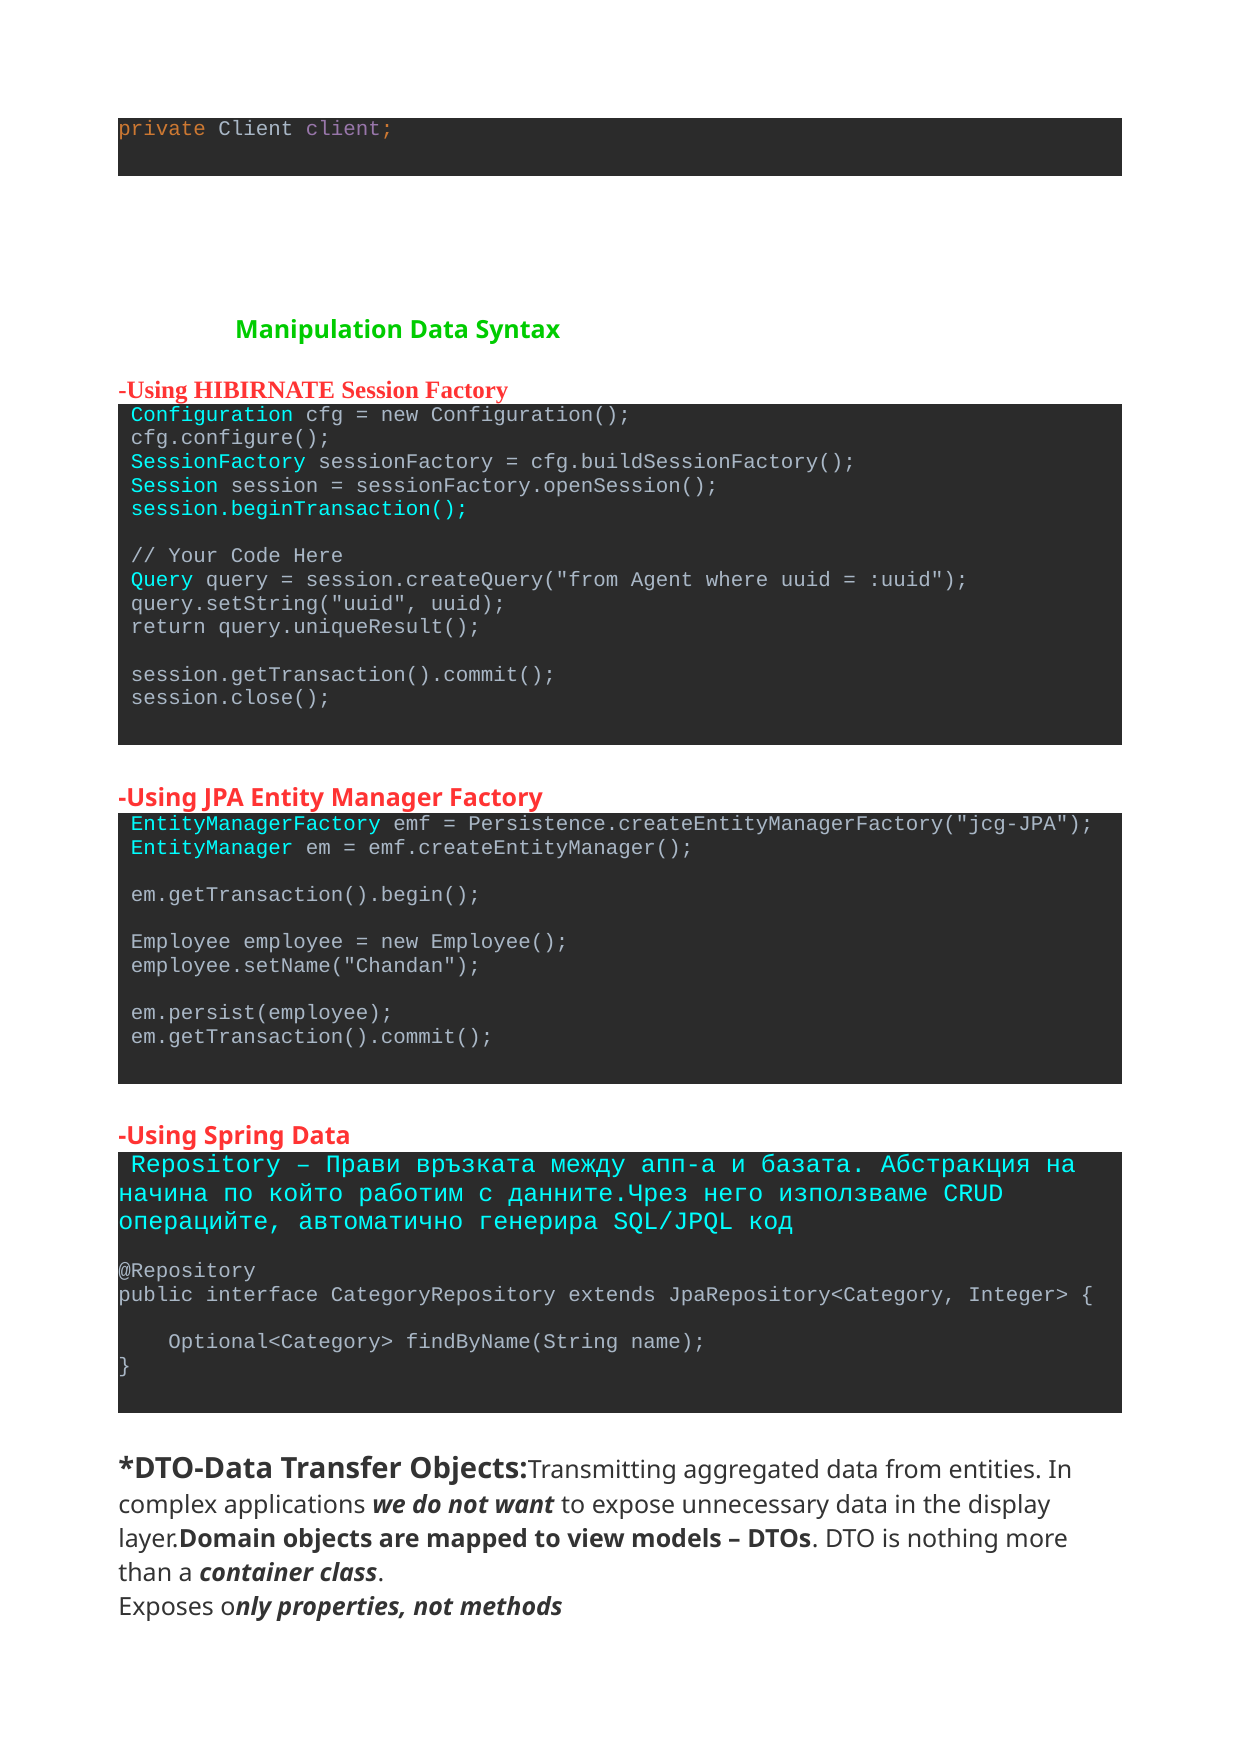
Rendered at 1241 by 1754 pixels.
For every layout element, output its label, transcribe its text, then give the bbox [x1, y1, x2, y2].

text Session session = sessionFactory.openSession(); [118, 474, 1122, 498]
text Employee employee = new Employee(); [118, 931, 1122, 955]
text Configuration cfg = new Configuration(); [118, 404, 1122, 427]
text em.getTransaction().begin(); [118, 884, 1122, 908]
text *DTO-Data Transfer Objects:Transmitting aggregated data from entities. In complex applications we do not want to expose unnecessary data in the display layer.Domain objects are mapped to view models – DTOs. DTO is nothing more than a container class. [118, 1447, 1122, 1589]
text session.getTransaction().commit(); [118, 664, 1122, 687]
text EntityManagerFactory emf = Persistence.createEntityManagerFactory("jcg-JPA"); [118, 813, 1122, 837]
text EntityManager em = emf.createEntityManager(); [118, 837, 1122, 861]
text Repository – Прави връзката между апп-а и базата. Абстракция на начина по който работим с данните.Чрез него използваме CRUD операцийте, автоматично генерира SQL/JPQL код [118, 1152, 1122, 1237]
text employee.setName("Chandan"); [118, 955, 1122, 979]
text SessionFactory sessionFactory = cfg.buildSessionFactory(); [118, 451, 1122, 474]
text cfg.configure(); [118, 427, 1122, 451]
text session.beginTransaction(); [118, 498, 1122, 522]
text em.persist(employee); [118, 1002, 1122, 1026]
text -Using JPA Entity Manager Factory [118, 779, 1122, 813]
text } [118, 1355, 1122, 1379]
text private Client client; [118, 118, 1122, 142]
text // Your Code Here [118, 546, 1122, 569]
text -Using HIBIRNATE Session Factory [118, 375, 1122, 404]
text Optional<Category> findByName(String name); [118, 1331, 1122, 1355]
text query.setString("uuid", uuid); [118, 593, 1122, 616]
text Query query = session.createQuery("from Agent where uuid = :uuid"); [118, 569, 1122, 593]
text @Repository [118, 1261, 1122, 1284]
text return query.uniqueResult(); [118, 616, 1122, 640]
text session.close(); [118, 687, 1122, 711]
text Exposes only properties, not methods [118, 1589, 1122, 1623]
text em.getTransaction().commit(); [118, 1026, 1122, 1050]
text public interface CategoryRepository extends JpaRepository<Category, Integer> { [118, 1284, 1122, 1308]
text -Using Spring Data [118, 1118, 1122, 1152]
text Manipulation Data Syntax [118, 312, 1122, 346]
